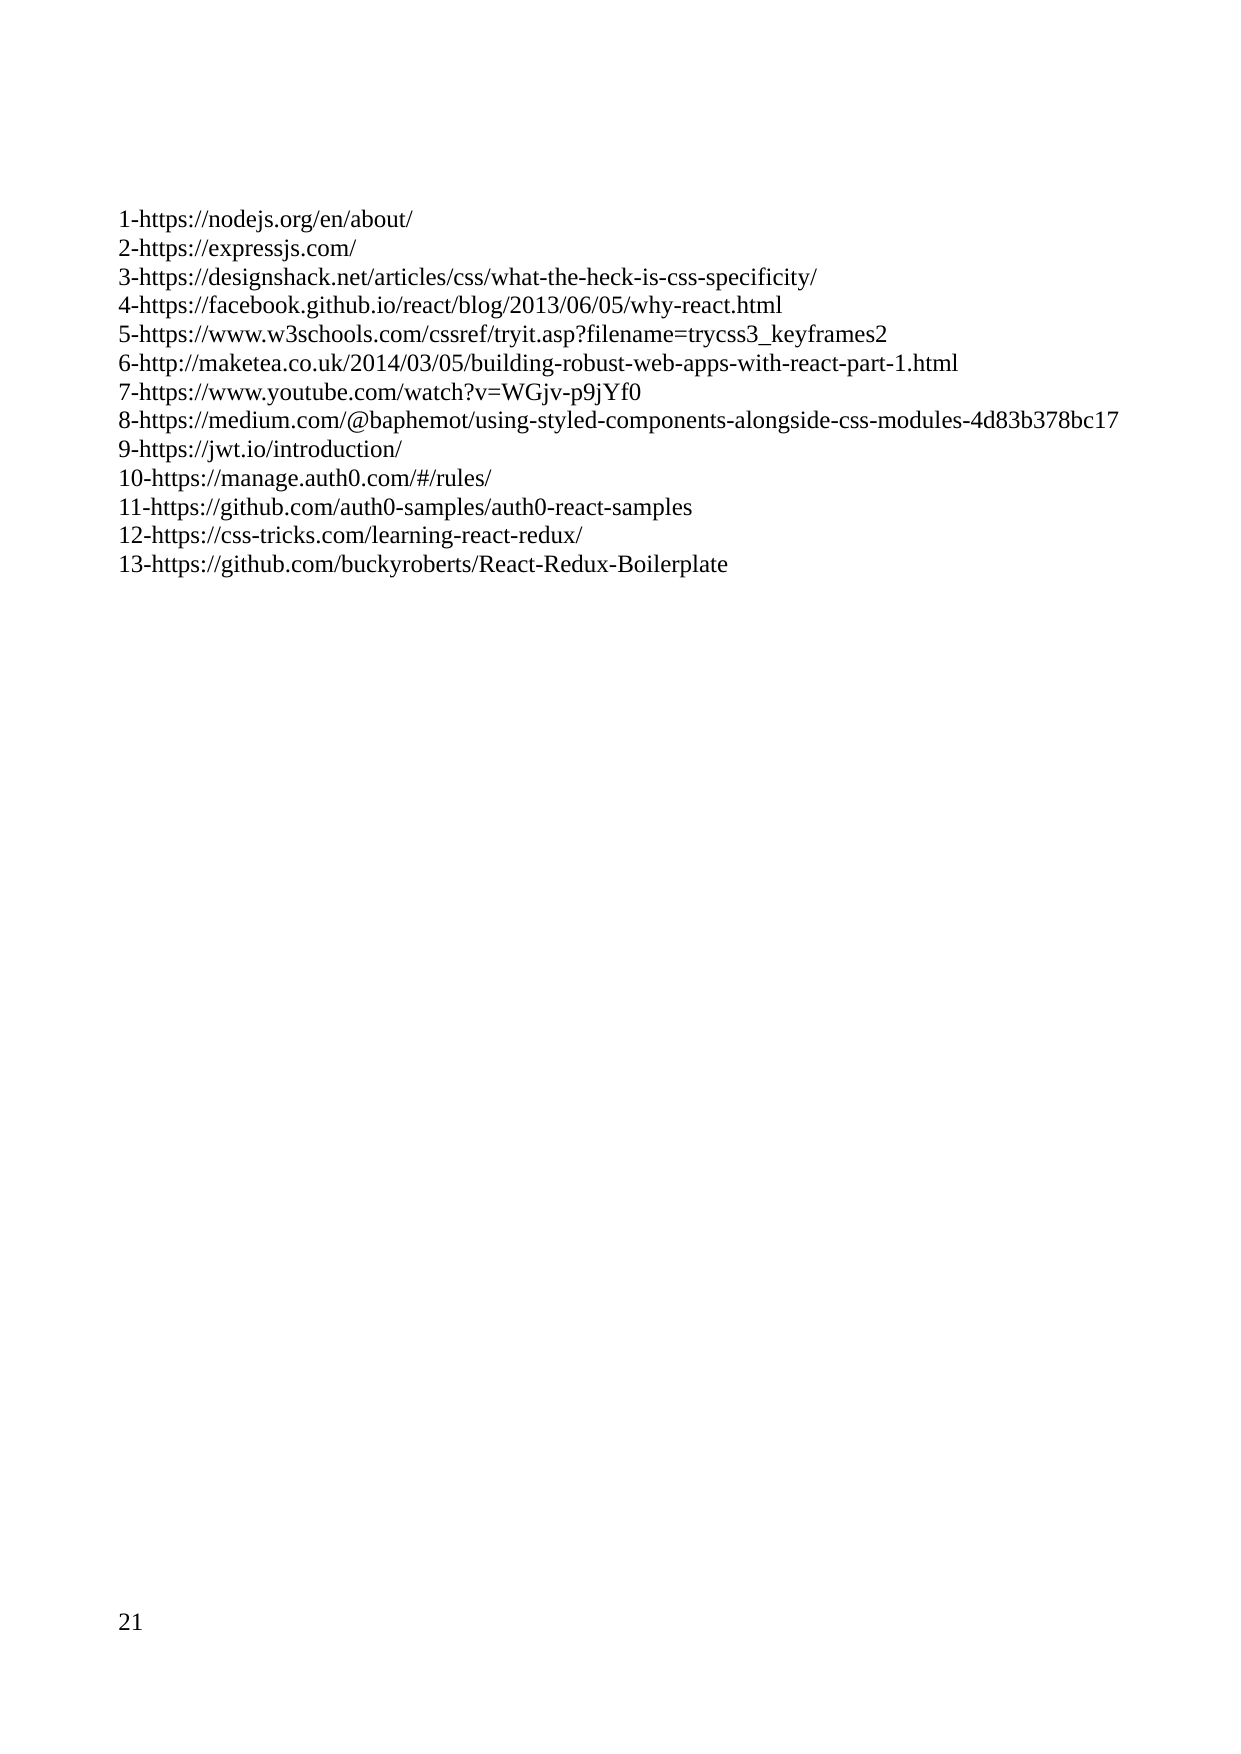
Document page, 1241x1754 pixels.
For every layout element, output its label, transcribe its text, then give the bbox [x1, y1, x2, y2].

text 12-https://css-tricks.com/learning-react-redux/ [118, 521, 1122, 549]
text 8-https://medium.com/@baphemot/using-styled-components-alongside-css-modules-4d83b378bc17 [118, 406, 1122, 434]
text 7-https://www.youtube.com/watch?v=WGjv-p9jYf0 [118, 377, 1122, 406]
text 4-https://facebook.github.io/react/blog/2013/06/05/why-react.html [118, 291, 1122, 319]
text 6-http://maketea.co.uk/2014/03/05/building-robust-web-apps-with-react-part-1.html [118, 348, 1122, 377]
text 5-https://www.w3schools.com/cssref/tryit.asp?filename=trycss3_keyframes2 [118, 319, 1122, 348]
text 3-https://designshack.net/articles/css/what-the-heck-is-css-specificity/ [118, 262, 1122, 291]
text 2-https://expressjs.com/ [118, 233, 1122, 262]
text 13-https://github.com/buckyroberts/React-Redux-Boilerplate [118, 549, 1122, 578]
text 11-https://github.com/auth0-samples/auth0-react-samples [118, 492, 1122, 521]
text 9-https://jwt.io/introduction/ [118, 434, 1122, 463]
text 1-https://nodejs.org/en/about/ [118, 204, 1122, 233]
text 10-https://manage.auth0.com/#/rules/ [118, 463, 1122, 492]
